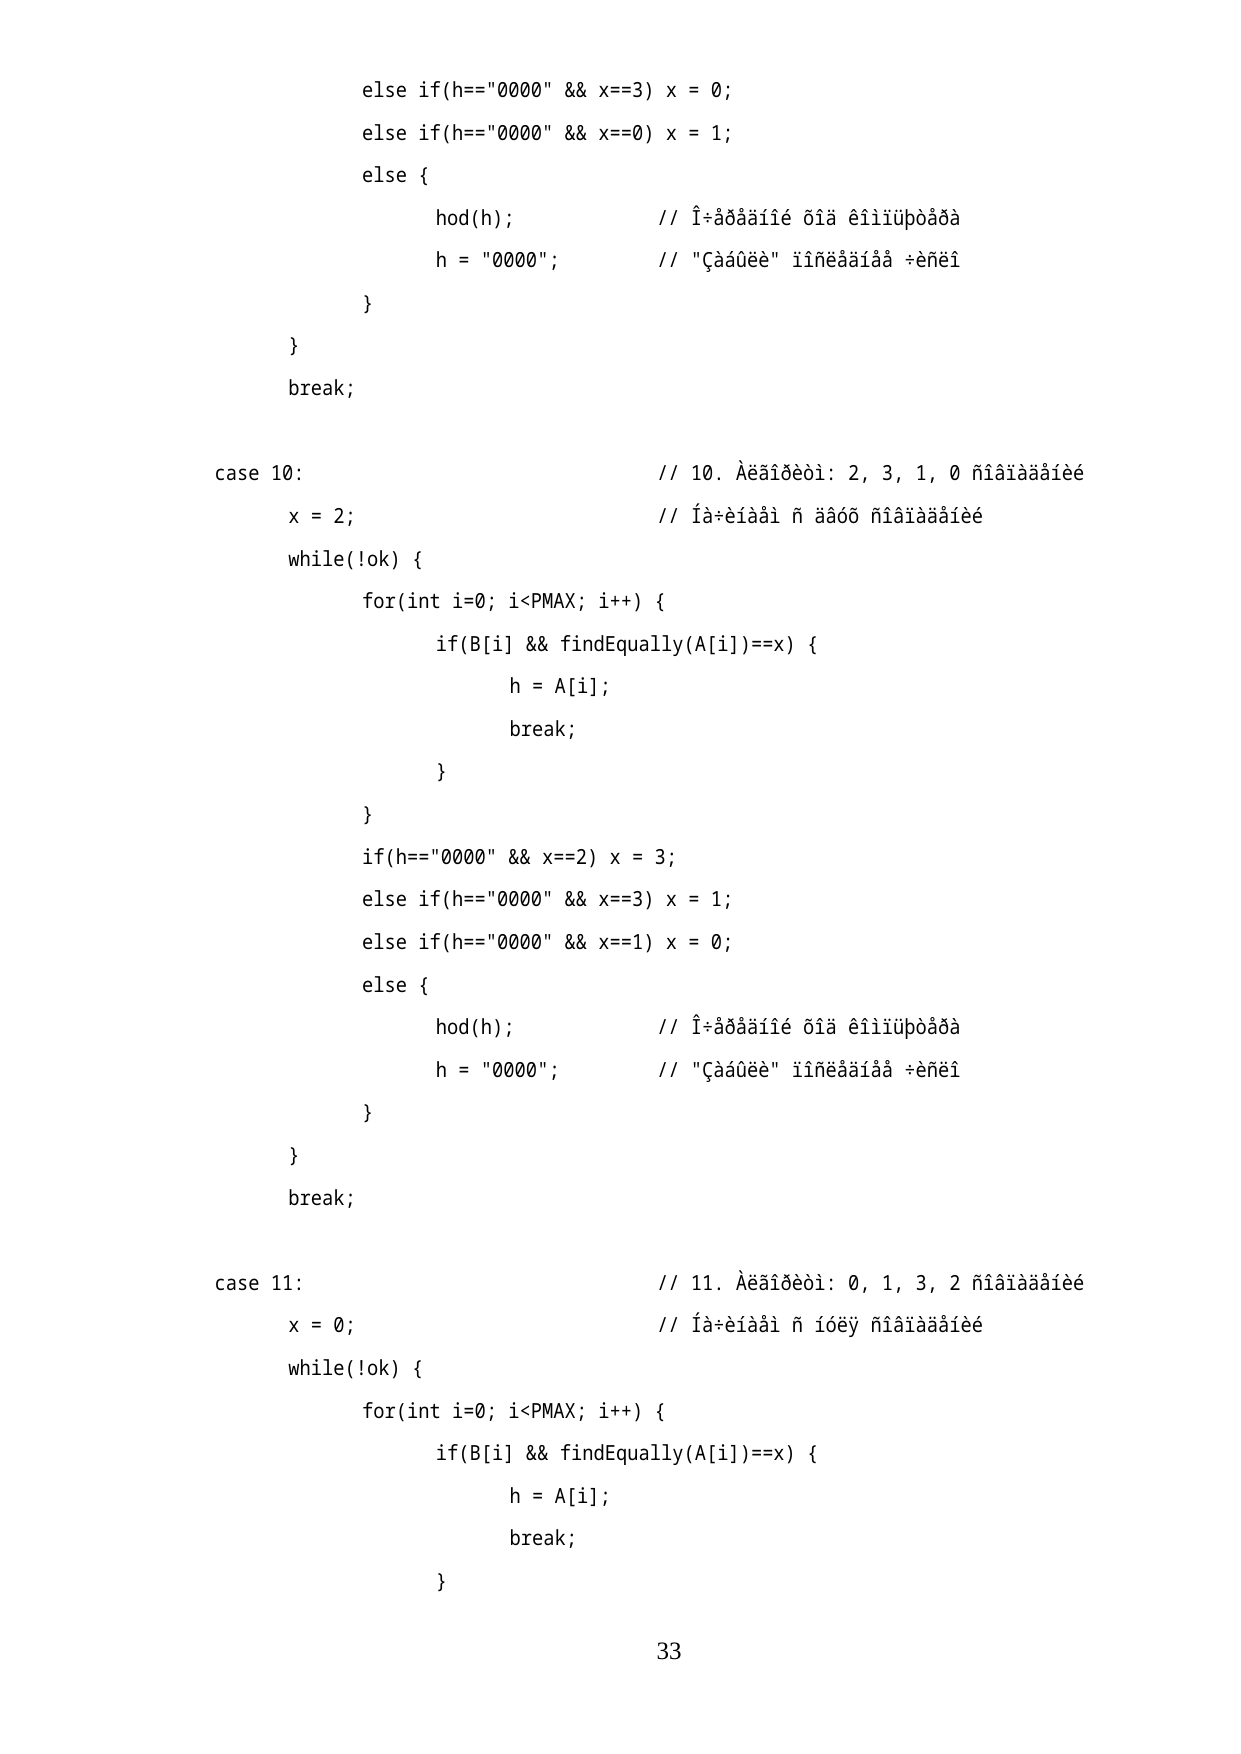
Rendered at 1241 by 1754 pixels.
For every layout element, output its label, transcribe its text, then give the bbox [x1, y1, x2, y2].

text while(!ok) { [214, 1353, 1181, 1382]
text } [214, 757, 1181, 785]
text h = A[i]; [214, 671, 1181, 700]
text if(h=="0000" && x==2) x = 3; [214, 842, 1181, 870]
text x = 0; // Íà÷èíàåì ñ íóëÿ ñîâïàäåíèé [214, 1311, 1181, 1339]
text h = A[i]; [214, 1481, 1181, 1509]
text break; [214, 1183, 1181, 1211]
text } [214, 1140, 1181, 1168]
text h = "0000"; // "Çàáûëè" ïîñëåäíåå ÷èñëî [214, 245, 1181, 274]
text else if(h=="0000" && x==3) x = 0; [214, 75, 1181, 103]
text else { [214, 160, 1181, 189]
text while(!ok) { [214, 544, 1181, 572]
text if(B[i] && findEqually(A[i])==x) { [214, 629, 1181, 657]
text hod(h); // Î÷åðåäíîé õîä êîìïüþòåðà [214, 203, 1181, 231]
text } [214, 1566, 1181, 1594]
text break; [214, 373, 1181, 402]
text for(int i=0; i<PMAX; i++) { [214, 586, 1181, 615]
text break; [214, 1523, 1181, 1552]
text if(B[i] && findEqually(A[i])==x) { [214, 1438, 1181, 1467]
text } [214, 288, 1181, 316]
text case 11: // 11. Àëãîðèòì: 0, 1, 3, 2 ñîâïàäåíèé [214, 1268, 1181, 1296]
text else if(h=="0000" && x==1) x = 0; [214, 927, 1181, 956]
text break; [214, 714, 1181, 742]
text for(int i=0; i<PMAX; i++) { [214, 1396, 1181, 1424]
text else if(h=="0000" && x==0) x = 1; [214, 118, 1181, 146]
text else { [214, 970, 1181, 998]
text x = 2; // Íà÷èíàåì ñ äâóõ ñîâïàäåíèé [214, 501, 1181, 529]
text h = "0000"; // "Çàáûëè" ïîñëåäíåå ÷èñëî [214, 1055, 1181, 1083]
text case 10: // 10. Àëãîðèòì: 2, 3, 1, 0 ñîâïàäåíèé [214, 458, 1181, 487]
text else if(h=="0000" && x==3) x = 1; [214, 884, 1181, 913]
text } [214, 331, 1181, 359]
text } [214, 799, 1181, 828]
text } [214, 1097, 1181, 1126]
text hod(h); // Î÷åðåäíîé õîä êîìïüþòåðà [214, 1012, 1181, 1041]
